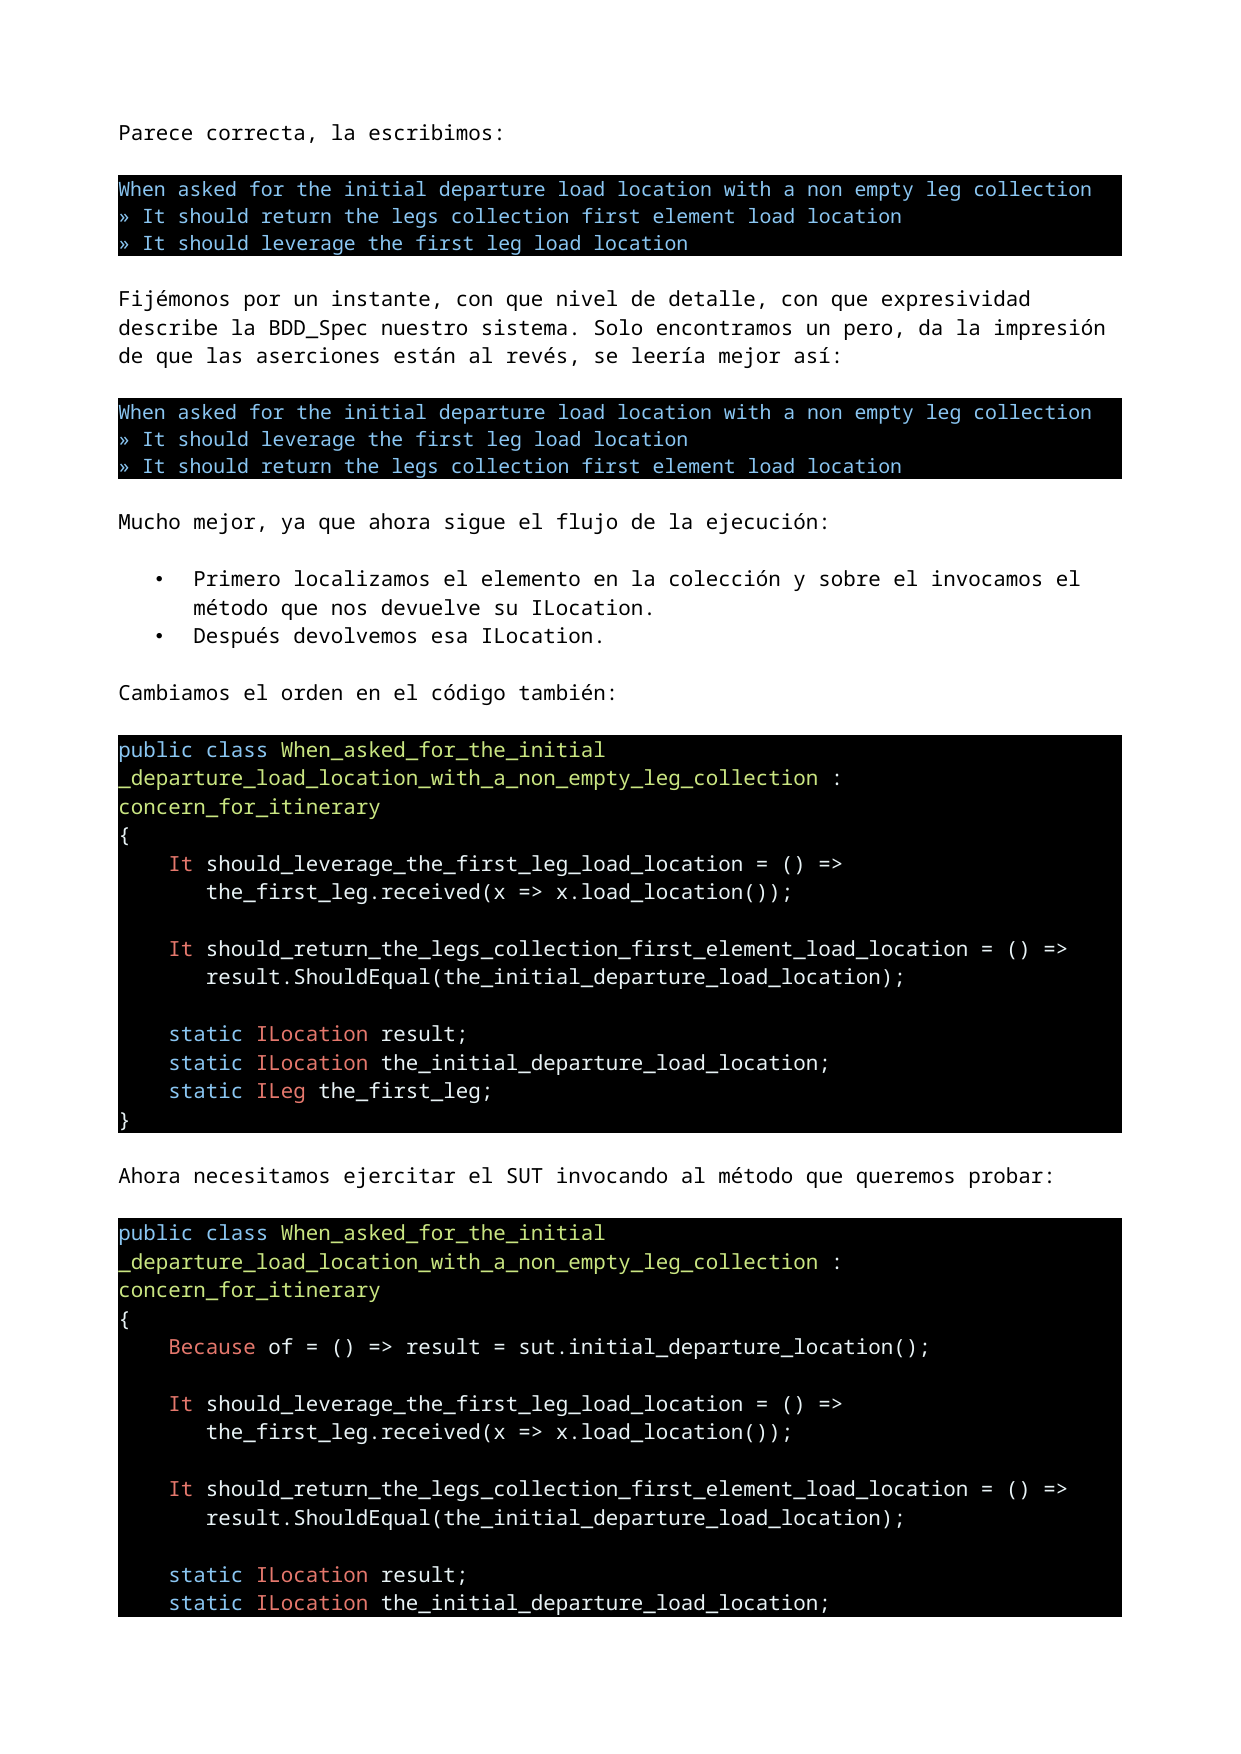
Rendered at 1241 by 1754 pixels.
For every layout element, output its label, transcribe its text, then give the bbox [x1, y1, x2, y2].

text Cambiamos el orden en el código también: [118, 678, 1122, 707]
text static ILocation the_initial_departure_load_location; [118, 1048, 1122, 1076]
text the_first_leg.received(x => x.load_location()); [118, 1417, 1122, 1446]
text static ILeg the_first_leg; [118, 1076, 1122, 1105]
text Ahora necesitamos ejercitar el SUT invocando al método que queremos probar: [118, 1162, 1122, 1190]
text static ILocation result; [118, 1560, 1122, 1588]
text Because of = () => result = sut.initial_departure_location(); [118, 1332, 1122, 1361]
list Primero localizamos el elemento en la colección y sobre el invocamos el método que nos devuelve su ILocation. [156, 564, 1122, 621]
text » It should leverage the first leg load location [118, 229, 1122, 256]
text result.ShouldEqual(the_initial_departure_load_location); [118, 962, 1122, 991]
text static ILocation the_initial_departure_load_location; [118, 1588, 1122, 1617]
text It should_leverage_the_first_leg_load_location = () => [118, 849, 1122, 877]
text the_first_leg.received(x => x.load_location()); [118, 877, 1122, 906]
text static ILocation result; [118, 1019, 1122, 1048]
text Parece correcta, la escribimos: [118, 118, 1122, 147]
text » It should leverage the first leg load location [118, 425, 1122, 452]
text » It should return the legs collection first element load location [118, 452, 1122, 479]
text Mucho mejor, ya que ahora sigue el flujo de la ejecución: [118, 507, 1122, 536]
text result.ShouldEqual(the_initial_departure_load_location); [118, 1503, 1122, 1531]
text { [118, 820, 1122, 849]
text concern_for_itinerary [118, 1275, 1122, 1304]
text public class When_asked_for_the_initial _departure_load_location_with_a_non_empty_leg_collection : [118, 1218, 1122, 1275]
text It should_return_the_legs_collection_first_element_load_location = () => [118, 934, 1122, 962]
text When asked for the initial departure load location with a non empty leg collection [118, 175, 1122, 202]
text Fijémonos por un instante, con que nivel de detalle, con que expresividad describe la BDD_Spec nuestro sistema. Solo encontramos un pero, da la impresión de que las aserciones están al revés, se leería mejor así: [118, 284, 1122, 370]
text concern_for_itinerary [118, 792, 1122, 820]
text When asked for the initial departure load location with a non empty leg collection [118, 398, 1122, 425]
text » It should return the legs collection first element load location [118, 202, 1122, 229]
text { [118, 1304, 1122, 1332]
list Después devolvemos esa ILocation. [156, 621, 1122, 650]
text It should_return_the_legs_collection_first_element_load_location = () => [118, 1474, 1122, 1503]
text } [118, 1105, 1122, 1133]
text public class When_asked_for_the_initial _departure_load_location_with_a_non_empty_leg_collection : [118, 735, 1122, 792]
text It should_leverage_the_first_leg_load_location = () => [118, 1389, 1122, 1417]
